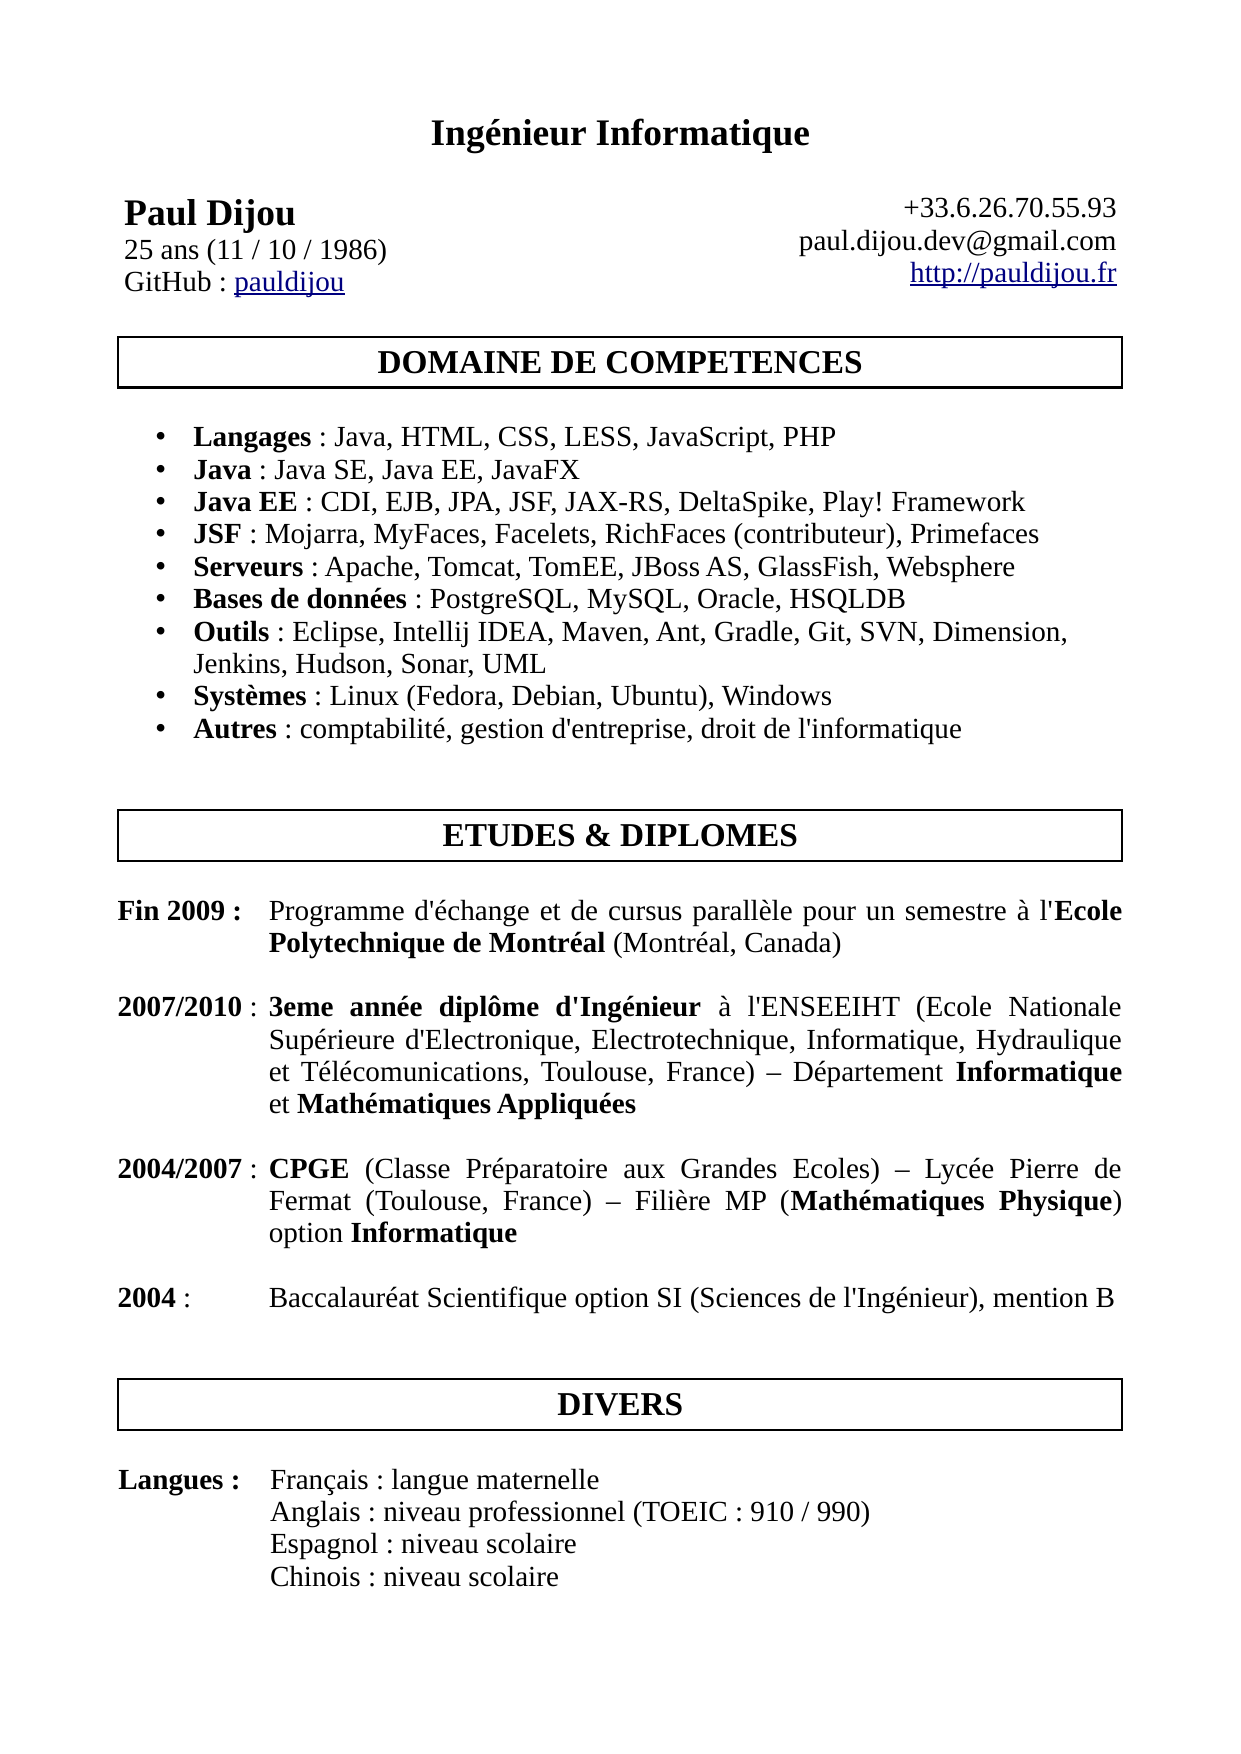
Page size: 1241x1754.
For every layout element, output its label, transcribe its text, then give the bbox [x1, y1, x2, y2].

text Ingénieur Informatique [118, 112, 1122, 154]
list Autres : comptabilité, gestion d'entreprise, droit de l'informatique [156, 712, 1122, 744]
list Systèmes : Linux (Fedora, Debian, Ubuntu), Windows [156, 680, 1122, 712]
table_header Langues : [118, 1463, 270, 1592]
list Outils : Eclipse, Intellij IDEA, Maven, Ant, Gradle, Git, SVN, Dimension, Jenkins, Hudson, Sonar, UML [156, 615, 1122, 680]
table_header Français : langue maternelle Anglais : niveau professionnel (TOEIC : 910 / 990) Espagnol : niveau scolaire Chinois : niveau scolaire [270, 1463, 1123, 1592]
list Java : Java SE, Java EE, JavaFX [156, 453, 1122, 486]
table_header DOMAINE DE COMPETENCES [119, 338, 1121, 386]
list Bases de données : PostgreSQL, MySQL, Oracle, HSQLDB [156, 583, 1122, 615]
list JSF : Mojarra, MyFaces, Facelets, RichFaces (contributeur), Primefaces [156, 518, 1122, 550]
table_header Fin 2009 : 2007/2010 : 2004/2007 : 2004 : [117, 894, 268, 1314]
table_header DIVERS [119, 1380, 1121, 1429]
list Langages : Java, HTML, CSS, LESS, JavaScript, PHP [156, 421, 1122, 453]
list Serveurs : Apache, Tomcat, TomEE, JBoss AS, GlassFish, Websphere [156, 550, 1122, 583]
table_header +33.6.26.70.55.93 paul.dijou.dev@gmail.com http://pauldijou.fr [620, 186, 1122, 304]
table_header ETUDES & DIPLOMES [119, 811, 1121, 859]
table_header Paul Dijou 25 ans (11 / 10 / 1986) GitHub : pauldijou [118, 186, 620, 304]
list Java EE : CDI, EJB, JPA, JSF, JAX-RS, DeltaSpike, Play! Framework [156, 486, 1122, 518]
table_header Programme d'échange et de cursus parallèle pour un semestre à l'Ecole Polytechnique de Montréal (Montréal, Canada) 3eme année diplôme d'Ingénieur à l'ENSEEIHT (Ecole Nationale Supérieure d'Electronique, Electrotechnique, Informatique, Hydraulique et Télécomunications, Toulouse, France) – Département Informatique et Mathématiques Appliquées CPGE (Classe Préparatoire aux Grandes Ecoles) – Lycée Pierre de Fermat (Toulouse, France) – Filière MP (Mathématiques Physique) option Informatique Baccalauréat Scientifique option SI (Sciences de l'Ingénieur), mention B [269, 894, 1122, 1314]
